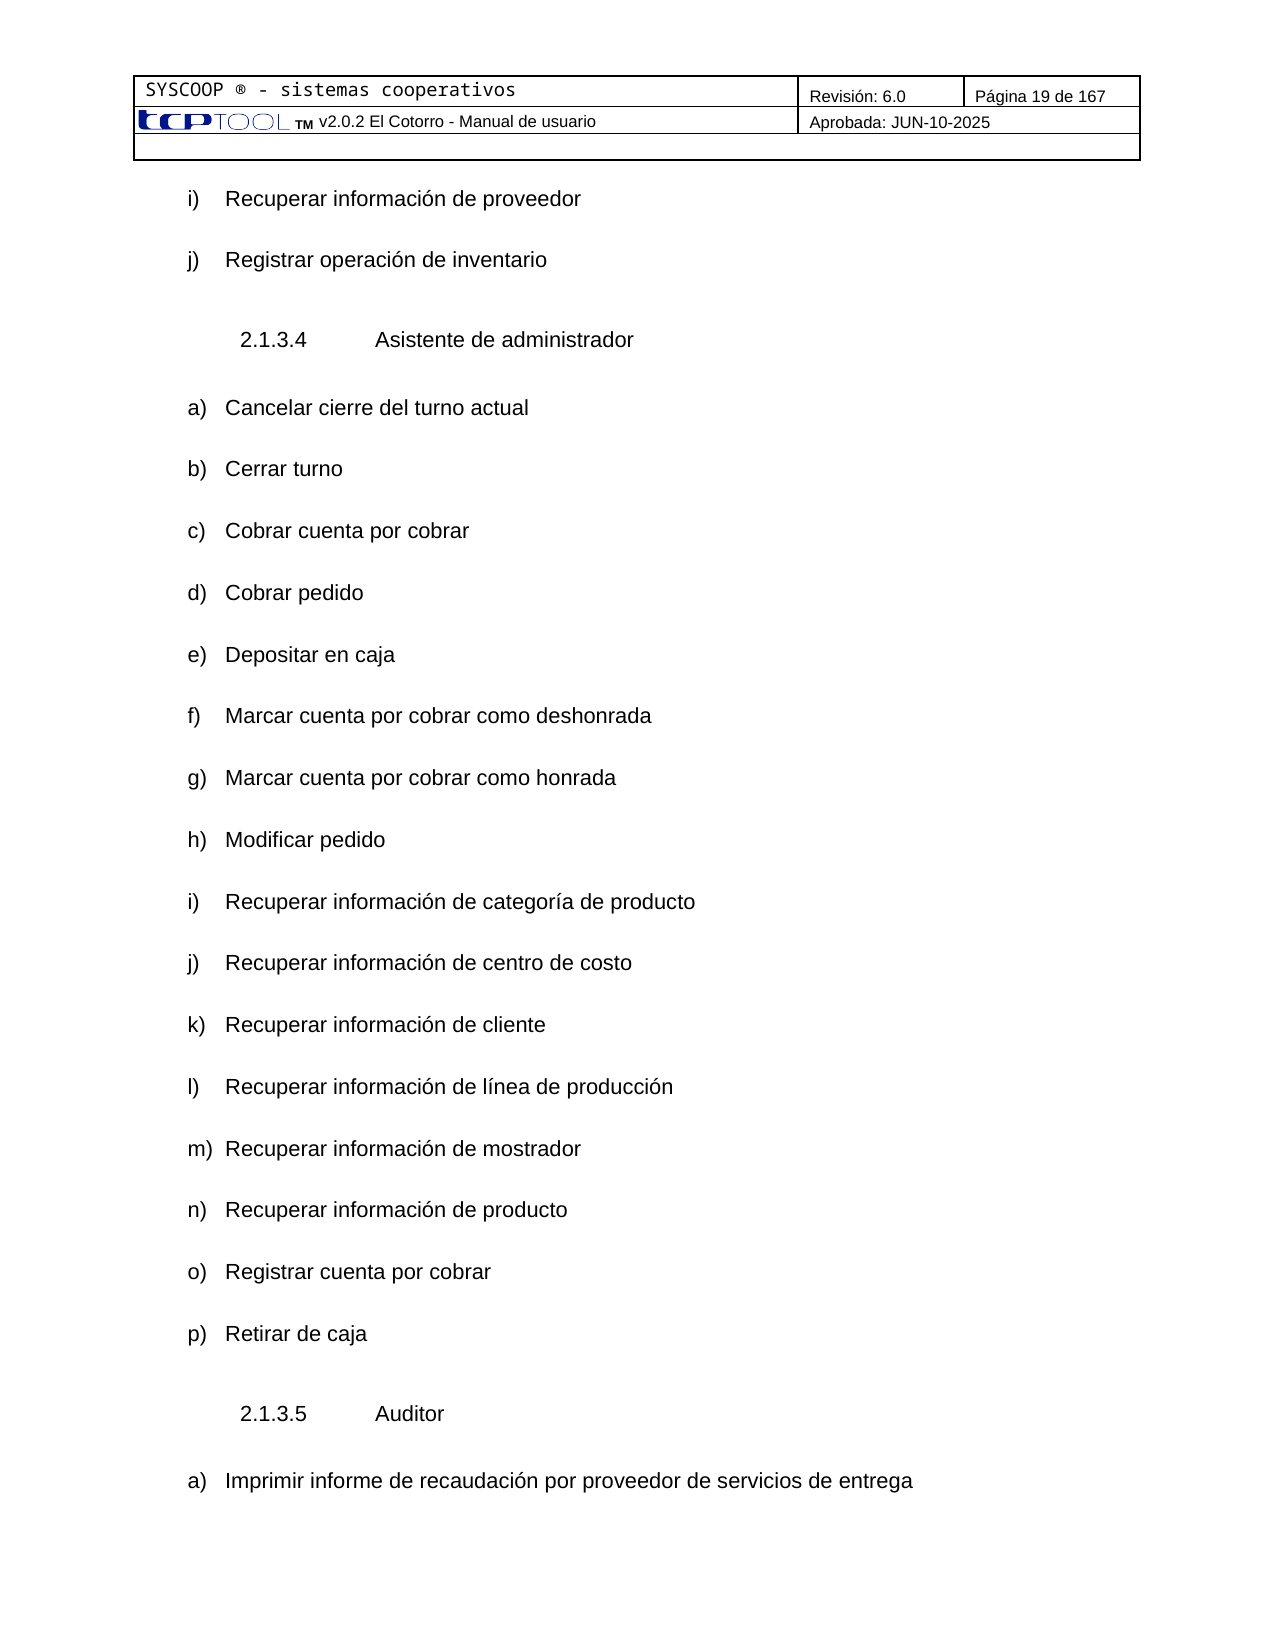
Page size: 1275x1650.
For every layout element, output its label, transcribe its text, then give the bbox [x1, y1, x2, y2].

list Cerrar turno [187, 456, 1125, 481]
list Registrar cuenta por cobrar [187, 1259, 1125, 1284]
list Recuperar información de mostrador [187, 1136, 1125, 1161]
list Recuperar información de línea de producción [187, 1074, 1125, 1099]
subtitle Auditor [240, 1401, 1125, 1426]
list Recuperar información de producto [187, 1197, 1125, 1223]
picture [138, 110, 290, 130]
list Modificar pedido [187, 827, 1125, 852]
subtitle Asistente de administrador [240, 327, 1125, 352]
list Marcar cuenta por cobrar como deshonrada [187, 703, 1125, 728]
list Cobrar pedido [187, 580, 1125, 605]
list Recuperar información de categoría de producto [187, 888, 1125, 914]
list Imprimir informe de recaudación por proveedor de servicios de entrega [187, 1468, 1125, 1493]
list Cobrar cuenta por cobrar [187, 518, 1125, 543]
list Retirar de caja [187, 1321, 1125, 1346]
list Depositar en caja [187, 641, 1125, 667]
list Recuperar información de centro de costo [187, 950, 1125, 976]
list Registrar operación de inventario [187, 247, 1125, 273]
list Recuperar información de cliente [187, 1012, 1125, 1037]
list Marcar cuenta por cobrar como honrada [187, 765, 1125, 790]
list Recuperar información de proveedor [187, 186, 1125, 211]
list Cancelar cierre del turno actual [187, 394, 1125, 419]
